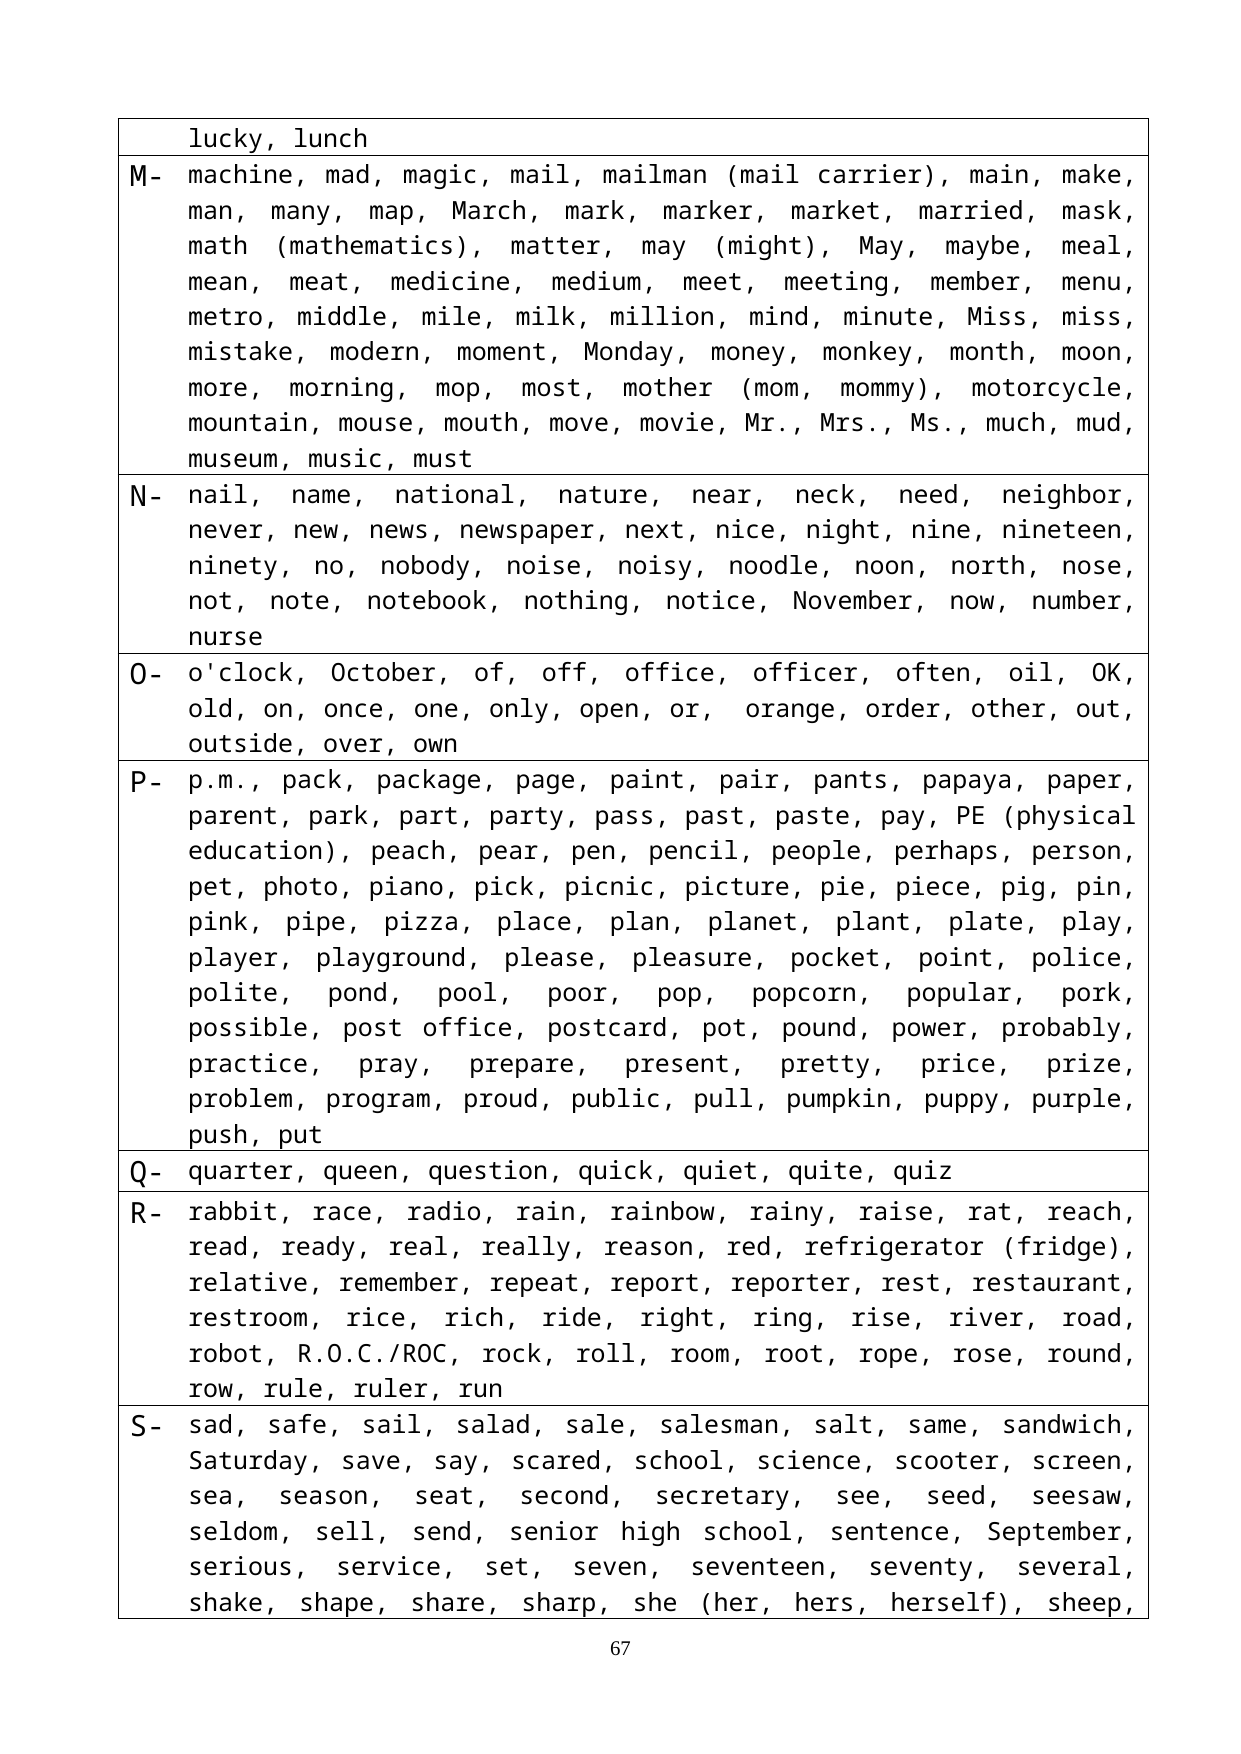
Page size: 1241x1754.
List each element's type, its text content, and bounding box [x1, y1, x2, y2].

table_cell R- [119, 1192, 177, 1405]
table_cell Q- [119, 1151, 177, 1191]
table_cell nail, name, national, nature, near, neck, need, neighbor, never, new, news, newspaper, next, nice, night, nine, nineteen, ninety, no, nobody, noise, noisy, noodle, noon, north, nose, not, note, notebook, nothing, notice, November, now, number, nurse [177, 475, 1148, 652]
table_cell M- [119, 156, 177, 474]
table_cell quarter, queen, question, quick, quiet, quite, quiz [177, 1151, 1148, 1191]
table_cell [119, 119, 177, 154]
table_cell lucky, lunch [177, 119, 1148, 154]
table_cell machine, mad, magic, mail, mailman (mail carrier), main, make, man, many, map, March, mark, marker, market, married, mask, math (mathematics), matter, may (might), May, maybe, meal, mean, meat, medicine, medium, meet, meeting, member, menu, metro, middle, mile, milk, million, mind, minute, Miss, miss, mistake, modern, moment, Monday, money, monkey, month, moon, more, morning, mop, most, mother (mom, mommy), motorcycle, mountain, mouse, mouth, move, movie, Mr., Mrs., Ms., much, mud, museum, music, must [177, 156, 1148, 474]
table_cell p.m., pack, package, page, paint, pair, pants, papaya, paper, parent, park, part, party, pass, past, paste, pay, PE (physical education), peach, pear, pen, pencil, people, perhaps, person, pet, photo, piano, pick, picnic, picture, pie, piece, pig, pin, pink, pipe, pizza, place, plan, planet, plant, plate, play, player, playground, please, pleasure, pocket, point, police, polite, pond, pool, poor, pop, popcorn, popular, pork, possible, post office, postcard, pot, pound, power, probably, practice, pray, prepare, present, pretty, price, prize, problem, program, proud, public, pull, pumpkin, puppy, purple, push, put [177, 761, 1148, 1150]
table_cell P- [119, 761, 177, 1150]
table_cell N- [119, 475, 177, 652]
table_cell O- [119, 654, 177, 760]
table_cell o'clock, October, of, off, office, officer, often, oil, OK, old, on, once, one, only, open, or, orange, order, other, out, outside, over, own [177, 654, 1148, 760]
table_cell S- [119, 1406, 177, 1618]
table_cell sad, safe, sail, salad, sale, salesman, salt, same, sandwich, Saturday, save, say, scared, school, science, scooter, screen, sea, season, seat, second, secretary, see, seed, seesaw, seldom, sell, send, senior high school, sentence, September, serious, service, set, seven, seventeen, seventy, several, shake, shape, share, sharp, she (her, hers, herself), sheep, [177, 1406, 1148, 1618]
table_cell rabbit, race, radio, rain, rainbow, rainy, raise, rat, reach, read, ready, real, really, reason, red, refrigerator (fridge), relative, remember, repeat, report, reporter, rest, restaurant, restroom, rice, rich, ride, right, ring, rise, river, road, robot, R.O.C./ROC, rock, roll, room, root, rope, rose, round, row, rule, ruler, run [177, 1192, 1148, 1405]
